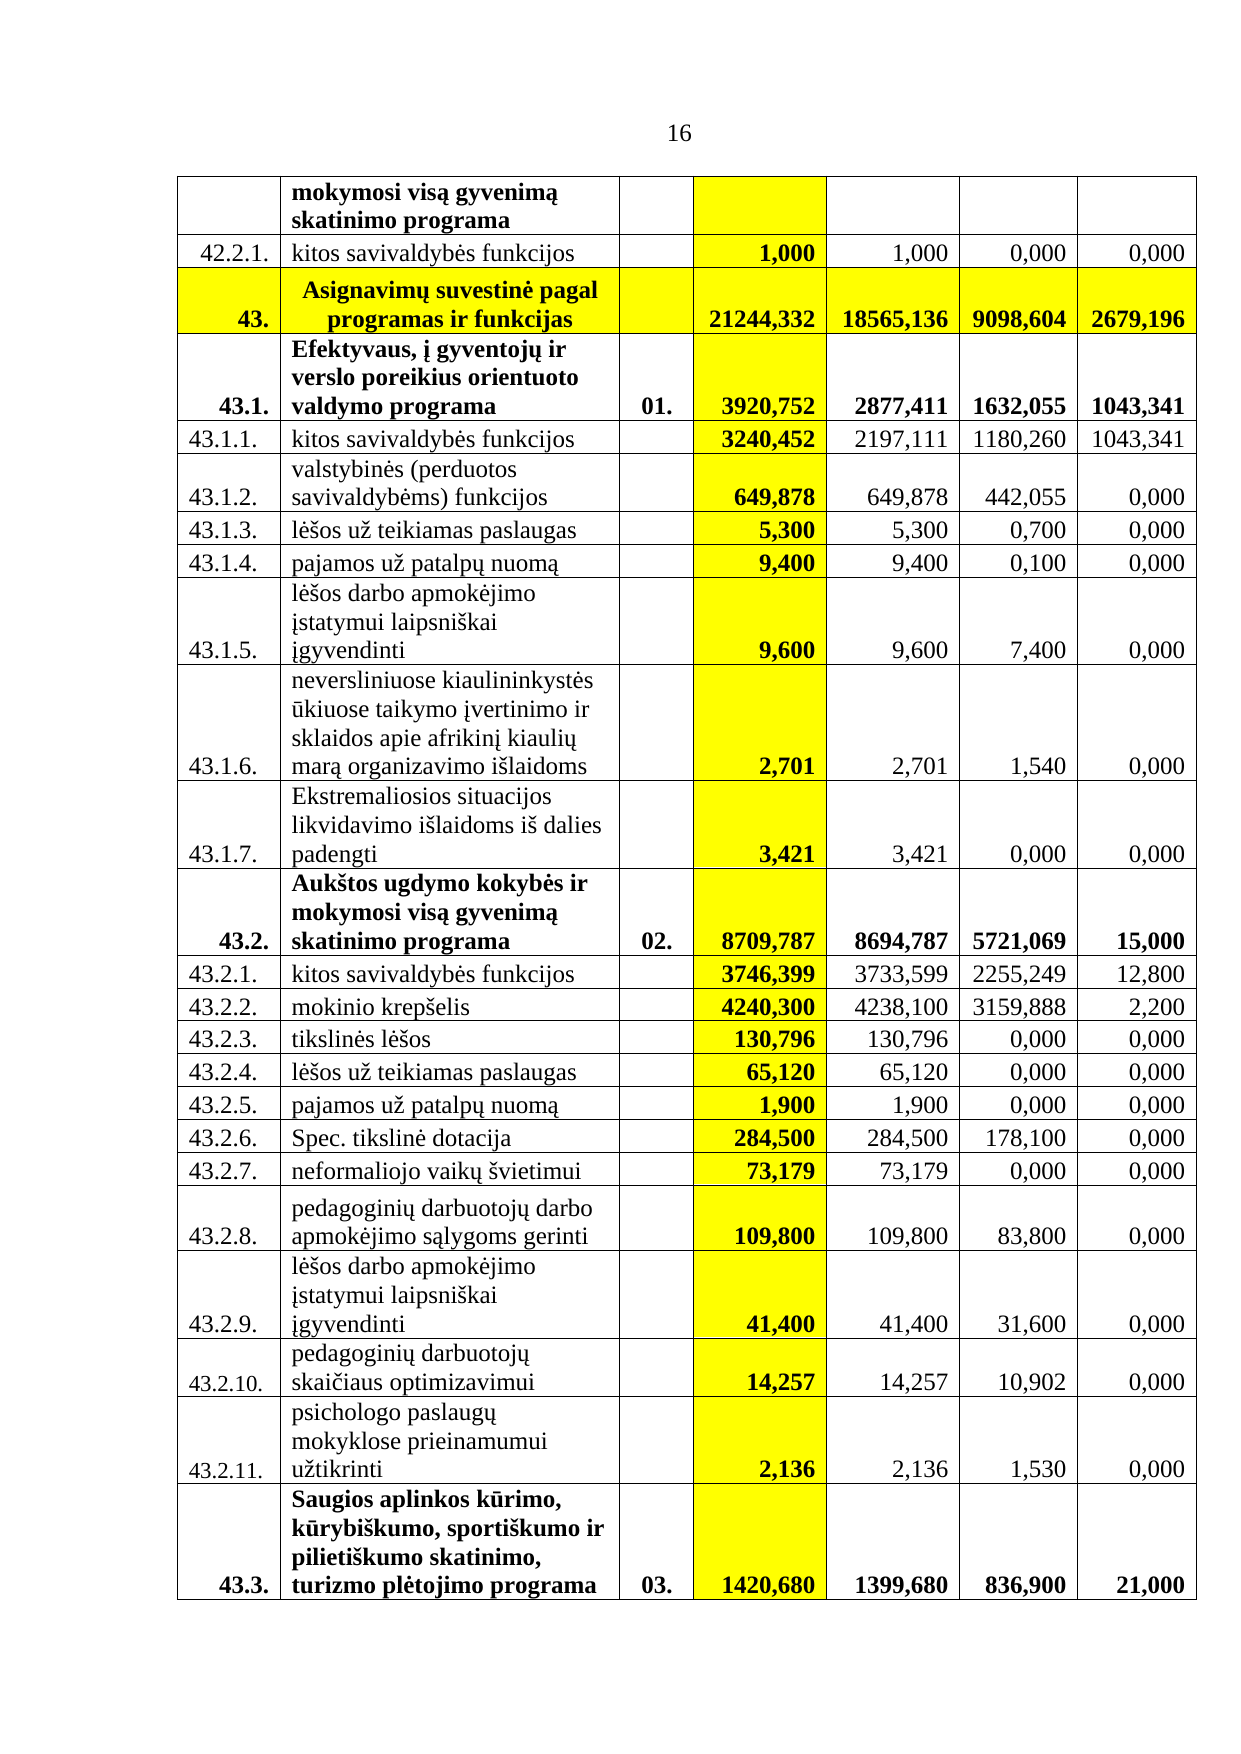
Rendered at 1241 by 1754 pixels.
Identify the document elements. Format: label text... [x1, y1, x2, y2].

table_cell 0,000 [960, 1153, 1077, 1184]
table_cell [620, 1021, 693, 1053]
table_cell 0,000 [1078, 665, 1196, 780]
table_cell 43.2.8. [178, 1186, 280, 1250]
table_cell [620, 454, 693, 511]
table_cell 2255,249 [960, 956, 1077, 988]
table_cell 0,000 [960, 781, 1077, 867]
table_cell [620, 1186, 693, 1250]
table_cell 1,000 [827, 235, 959, 267]
table_cell psichologo paslaugų mokyklose prieinamumui užtikrinti [281, 1397, 619, 1483]
table_cell 8709,787 [694, 869, 826, 955]
table_cell [620, 1251, 693, 1337]
table_cell 0,000 [960, 1021, 1077, 1053]
table_cell 2,136 [694, 1397, 826, 1483]
table_cell 43.2.1. [178, 956, 280, 988]
table_cell [827, 177, 959, 234]
table_cell 43.2.10. [178, 1339, 280, 1396]
table_cell [1078, 177, 1196, 234]
table_cell neformaliojo vaikų švietimui [281, 1153, 619, 1184]
table_cell mokymosi visą gyvenimą skatinimo programa [281, 177, 619, 234]
table_cell [620, 578, 693, 664]
table_cell 2,136 [827, 1397, 959, 1483]
table_cell 3920,752 [694, 334, 826, 420]
table_cell 0,000 [1078, 578, 1196, 664]
table_cell [620, 665, 693, 780]
table_cell pedagoginių darbuotojų darbo apmokėjimo sąlygoms gerinti [281, 1186, 619, 1250]
table_cell 9,600 [827, 578, 959, 664]
table_cell 0,000 [1078, 545, 1196, 577]
table_cell kitos savivaldybės funkcijos [281, 421, 619, 453]
table_cell 43.1.2. [178, 454, 280, 511]
table_cell 14,257 [694, 1339, 826, 1396]
table_cell lėšos už teikiamas paslaugas [281, 1054, 619, 1086]
table_cell 43.2.9. [178, 1251, 280, 1337]
table_cell pedagoginių darbuotojų skaičiaus optimizavimui [281, 1339, 619, 1396]
table_cell 14,257 [827, 1339, 959, 1396]
table_cell [620, 1397, 693, 1483]
table_cell [620, 956, 693, 988]
table_cell 0,000 [1078, 1186, 1196, 1250]
table_cell 5721,069 [960, 869, 1077, 955]
table_cell 7,400 [960, 578, 1077, 664]
table_cell 130,796 [827, 1021, 959, 1053]
table_cell 0,100 [960, 545, 1077, 577]
table_cell 41,400 [694, 1251, 826, 1337]
table_cell 0,000 [1078, 1339, 1196, 1396]
table_cell 1,540 [960, 665, 1077, 780]
table_cell [178, 177, 280, 234]
table_cell 0,000 [960, 235, 1077, 267]
table_cell 3733,599 [827, 956, 959, 988]
table_cell 3746,399 [694, 956, 826, 988]
table_cell pajamos už patalpų nuomą [281, 1087, 619, 1119]
table_cell 130,796 [694, 1021, 826, 1053]
table_cell 43. [178, 268, 280, 333]
table_cell 2679,196 [1078, 268, 1196, 333]
table_cell 109,800 [827, 1186, 959, 1250]
table_cell 10,902 [960, 1339, 1077, 1396]
table_cell [620, 1120, 693, 1152]
table_cell 43.1.4. [178, 545, 280, 577]
table_cell 1420,680 [694, 1484, 826, 1599]
table_cell [620, 781, 693, 867]
table_cell 43.2. [178, 869, 280, 955]
table_cell 0,000 [960, 1087, 1077, 1119]
table_cell 0,000 [960, 1054, 1077, 1086]
table_cell 12,800 [1078, 956, 1196, 988]
table_cell pajamos už patalpų nuomą [281, 545, 619, 577]
table_cell 18565,136 [827, 268, 959, 333]
table_cell 9098,604 [960, 268, 1077, 333]
table_cell 8694,787 [827, 869, 959, 955]
table_cell kitos savivaldybės funkcijos [281, 235, 619, 267]
table_cell [694, 177, 826, 234]
table_cell 43.2.7. [178, 1153, 280, 1184]
table_cell valstybinės (perduotos savivaldybėms) funkcijos [281, 454, 619, 511]
table_cell 83,800 [960, 1186, 1077, 1250]
table_cell 0,000 [1078, 1120, 1196, 1152]
table_cell mokinio krepšelis [281, 989, 619, 1020]
table_cell Aukštos ugdymo kokybės ir mokymosi visą gyvenimą skatinimo programa [281, 869, 619, 955]
table_cell 0,000 [1078, 512, 1196, 544]
table_cell 43.2.5. [178, 1087, 280, 1119]
table_cell 43.1.5. [178, 578, 280, 664]
table_cell 15,000 [1078, 869, 1196, 955]
table_cell 4238,100 [827, 989, 959, 1020]
table_cell 0,000 [1078, 1087, 1196, 1119]
table_cell Spec. tikslinė dotacija [281, 1120, 619, 1152]
table_cell 43.3. [178, 1484, 280, 1599]
table_cell 43.2.3. [178, 1021, 280, 1053]
table_cell 5,300 [827, 512, 959, 544]
table_cell [620, 512, 693, 544]
table_cell 1,900 [827, 1087, 959, 1119]
table_cell 21,000 [1078, 1484, 1196, 1599]
table_cell 5,300 [694, 512, 826, 544]
table_cell [620, 1153, 693, 1184]
table_cell 43.2.11. [178, 1397, 280, 1483]
table_cell 836,900 [960, 1484, 1077, 1599]
table_cell [620, 989, 693, 1020]
table_cell 2,701 [694, 665, 826, 780]
table_cell 65,120 [827, 1054, 959, 1086]
table_cell neversliniuose kiaulininkystės ūkiuose taikymo įvertinimo ir sklaidos apie afrikinį kiaulių marą organizavimo išlaidoms [281, 665, 619, 780]
table_cell 284,500 [827, 1120, 959, 1152]
table_cell [620, 1087, 693, 1119]
table_cell Saugios aplinkos kūrimo, kūrybiškumo, sportiškumo ir pilietiškumo skatinimo, turizmo plėtojimo programa [281, 1484, 619, 1599]
table_cell 1180,260 [960, 421, 1077, 453]
table_cell [620, 235, 693, 267]
table_cell 4240,300 [694, 989, 826, 1020]
table_cell 21244,332 [694, 268, 826, 333]
table_cell Efektyvaus, į gyventojų ir verslo poreikius orientuoto valdymo programa [281, 334, 619, 420]
table_cell 2877,411 [827, 334, 959, 420]
table_cell 42.2.1. [178, 235, 280, 267]
table_cell 43.1.7. [178, 781, 280, 867]
table_cell [960, 177, 1077, 234]
table_cell [620, 268, 693, 333]
table_cell tikslinės lėšos [281, 1021, 619, 1053]
table_cell 3240,452 [694, 421, 826, 453]
table_cell Ekstremaliosios situacijos likvidavimo išlaidoms iš dalies padengti [281, 781, 619, 867]
table_cell 9,600 [694, 578, 826, 664]
table_cell 43.2.2. [178, 989, 280, 1020]
table_cell 65,120 [694, 1054, 826, 1086]
table_cell [620, 545, 693, 577]
table_cell 0,000 [1078, 1021, 1196, 1053]
table_cell 1043,341 [1078, 334, 1196, 420]
table_cell 73,179 [694, 1153, 826, 1184]
table_cell 3159,888 [960, 989, 1077, 1020]
table_cell 1399,680 [827, 1484, 959, 1599]
table_cell 0,700 [960, 512, 1077, 544]
table_cell 3,421 [694, 781, 826, 867]
table_cell 0,000 [1078, 1054, 1196, 1086]
table_cell 284,500 [694, 1120, 826, 1152]
table_cell 1,900 [694, 1087, 826, 1119]
table_cell lėšos darbo apmokėjimo įstatymui laipsniškai įgyvendinti [281, 578, 619, 664]
table_cell 649,878 [827, 454, 959, 511]
table_cell 0,000 [1078, 781, 1196, 867]
table_cell 0,000 [1078, 1397, 1196, 1483]
table_cell kitos savivaldybės funkcijos [281, 956, 619, 988]
table_cell Asignavimų suvestinė pagal programas ir funkcijas [281, 268, 619, 333]
table_cell 649,878 [694, 454, 826, 511]
table_cell [620, 1339, 693, 1396]
table_cell 2197,111 [827, 421, 959, 453]
table_cell 178,100 [960, 1120, 1077, 1152]
table_cell 2,200 [1078, 989, 1196, 1020]
table_cell 2,701 [827, 665, 959, 780]
table_cell 0,000 [1078, 1153, 1196, 1184]
table_cell 1632,055 [960, 334, 1077, 420]
table_cell [620, 177, 693, 234]
table_cell 1,000 [694, 235, 826, 267]
table_cell [620, 421, 693, 453]
table_cell 109,800 [694, 1186, 826, 1250]
table_cell 9,400 [827, 545, 959, 577]
table_cell lėšos už teikiamas paslaugas [281, 512, 619, 544]
table_cell 03. [620, 1484, 693, 1599]
table_cell 43.1.6. [178, 665, 280, 780]
table_cell 73,179 [827, 1153, 959, 1184]
table_cell 43.1. [178, 334, 280, 420]
table_cell 43.1.1. [178, 421, 280, 453]
table_cell 0,000 [1078, 454, 1196, 511]
table_cell 442,055 [960, 454, 1077, 511]
table_cell 43.1.3. [178, 512, 280, 544]
table_cell 1,530 [960, 1397, 1077, 1483]
table_cell 02. [620, 869, 693, 955]
table_cell 31,600 [960, 1251, 1077, 1337]
table_cell 01. [620, 334, 693, 420]
table_cell 43.2.6. [178, 1120, 280, 1152]
table_cell lėšos darbo apmokėjimo įstatymui laipsniškai įgyvendinti [281, 1251, 619, 1337]
table_cell 43.2.4. [178, 1054, 280, 1086]
table_cell 0,000 [1078, 235, 1196, 267]
table_cell 9,400 [694, 545, 826, 577]
table_cell [620, 1054, 693, 1086]
table_cell 0,000 [1078, 1251, 1196, 1337]
table_cell 3,421 [827, 781, 959, 867]
table_cell 41,400 [827, 1251, 959, 1337]
table_cell 1043,341 [1078, 421, 1196, 453]
